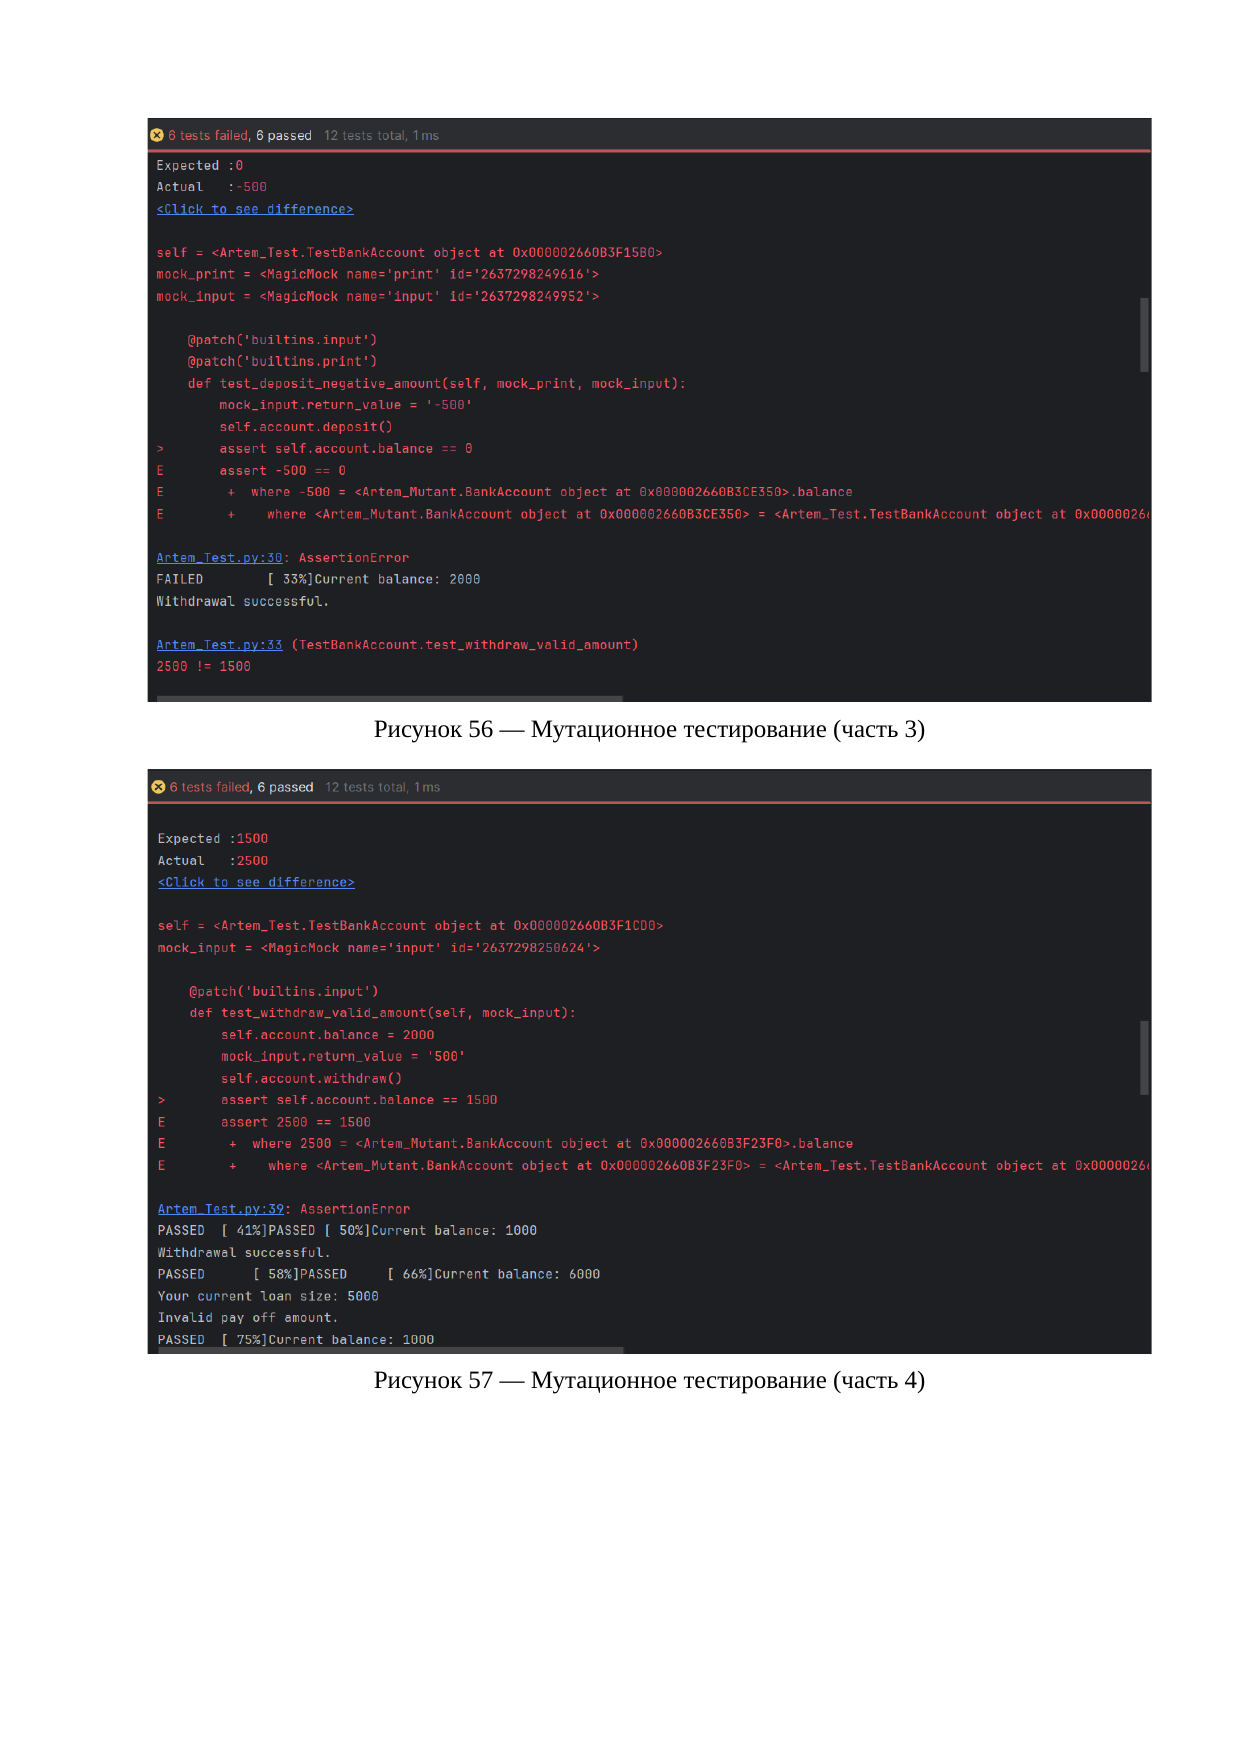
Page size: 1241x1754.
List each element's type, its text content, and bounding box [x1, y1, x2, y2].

picture [147, 118, 1152, 702]
text Рисунок 57 ― Мутационное тестирование (часть 4) [148, 1366, 1152, 1394]
picture [147, 769, 1152, 1354]
text Рисунок 56 ― Мутационное тестирование (часть 3) [148, 714, 1152, 742]
